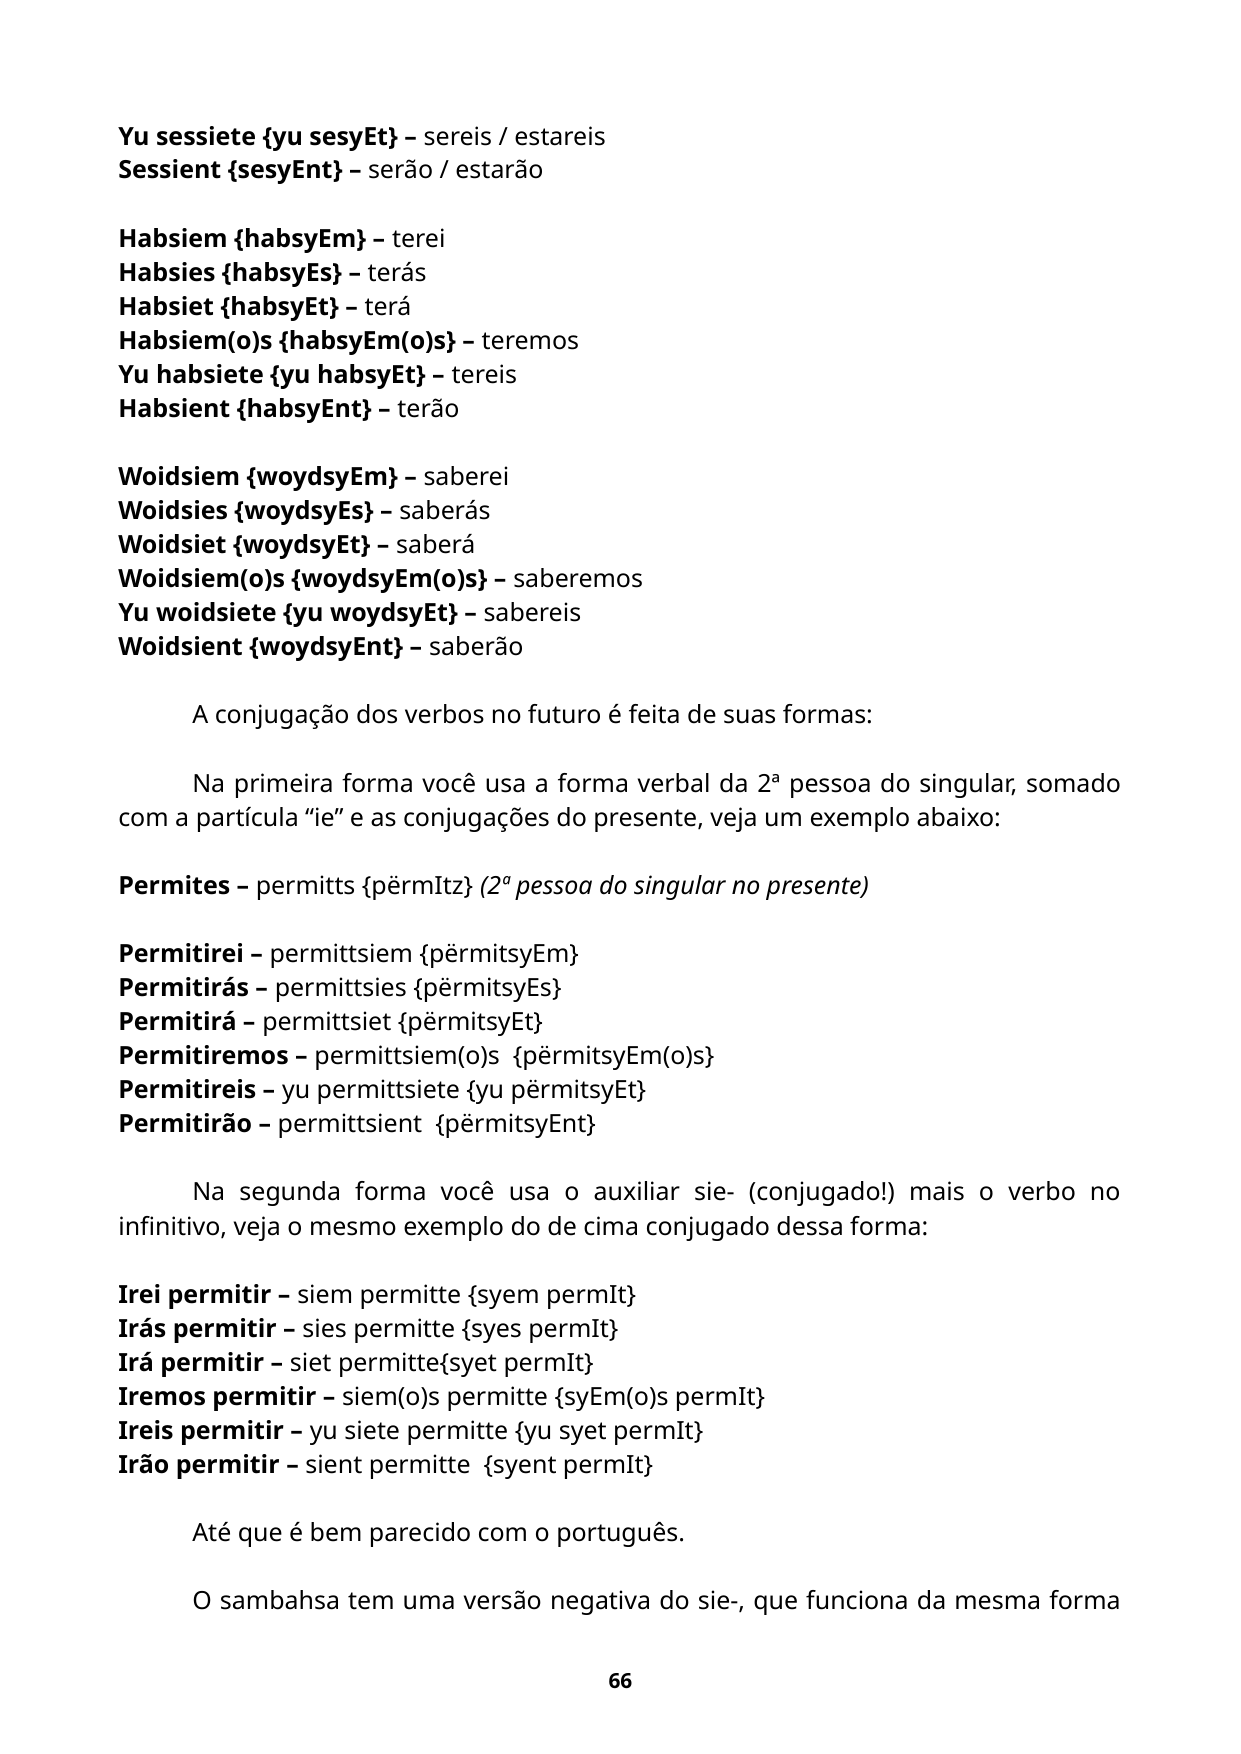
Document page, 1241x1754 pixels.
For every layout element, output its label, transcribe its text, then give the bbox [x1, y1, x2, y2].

text Sessient {sesyEnt} – serão / estarão [118, 152, 1122, 186]
text Woidsiet {woydsyEt} – saberá [118, 527, 1122, 561]
text Woidsiem(o)s {woydsyEm(o)s} – saberemos [118, 561, 1122, 595]
text Woidsies {woydsyEs} – saberás [118, 493, 1122, 527]
text Permitirá – permittsiet {përmitsyEt} [118, 1004, 1122, 1038]
text Irá permitir – siet permitte{syet permIt} [118, 1344, 1122, 1378]
text Permitirão – permittsient {përmitsyEnt} [118, 1106, 1122, 1140]
text Habsies {habsyEs} – terás [118, 254, 1122, 288]
text Na primeira forma você usa a forma verbal da 2ª pessoa do singular, somado com a partícula “ie” e as conjugações do presente, veja um exemplo abaixo: [118, 765, 1122, 833]
text Habsiet {habsyEt} – terá [118, 288, 1122, 322]
text Até que é bem parecido com o português. [118, 1515, 1122, 1549]
text Habsiem(o)s {habsyEm(o)s} – teremos [118, 322, 1122, 357]
text Yu woidsiete {yu woydsyEt} – sabereis [118, 595, 1122, 629]
text Irei permitir – siem permitte {syem permIt} [118, 1276, 1122, 1310]
text Irão permitir – sient permitte {syent permIt} [118, 1447, 1122, 1481]
text Habsiem {habsyEm} – terei [118, 220, 1122, 254]
text Yu habsiete {yu habsyEt} – tereis [118, 357, 1122, 391]
text Ireis permitir – yu siete permitte {yu syet permIt} [118, 1412, 1122, 1447]
text Permitirei – permittsiem {përmitsyEm} [118, 936, 1122, 970]
text O sambahsa tem uma versão negativa do sie-, que funciona da mesma forma [118, 1583, 1122, 1617]
text Permitiremos – permittsiem(o)s {përmitsyEm(o)s} [118, 1038, 1122, 1072]
text Habsient {habsyEnt} – terão [118, 391, 1122, 425]
text Permites – permitts {përmItz} (2ª pessoa do singular no presente) [118, 867, 1122, 902]
text Woidsiem {woydsyEm} – saberei [118, 459, 1122, 493]
text A conjugação dos verbos no futuro é feita de suas formas: [118, 697, 1122, 731]
text Irás permitir – sies permitte {syes permIt} [118, 1310, 1122, 1344]
text Permitireis – yu permittsiete {yu përmitsyEt} [118, 1072, 1122, 1106]
text Iremos permitir – siem(o)s permitte {syEm(o)s permIt} [118, 1378, 1122, 1412]
text Na segunda forma você usa o auxiliar sie- (conjugado!) mais o verbo no infinitivo, veja o mesmo exemplo do de cima conjugado dessa forma: [118, 1174, 1122, 1242]
text Yu sessiete {yu sesyEt} – sereis / estareis [118, 118, 1122, 152]
text Permitirás – permittsies {përmitsyEs} [118, 970, 1122, 1004]
text Woidsient {woydsyEnt} – saberão [118, 629, 1122, 663]
